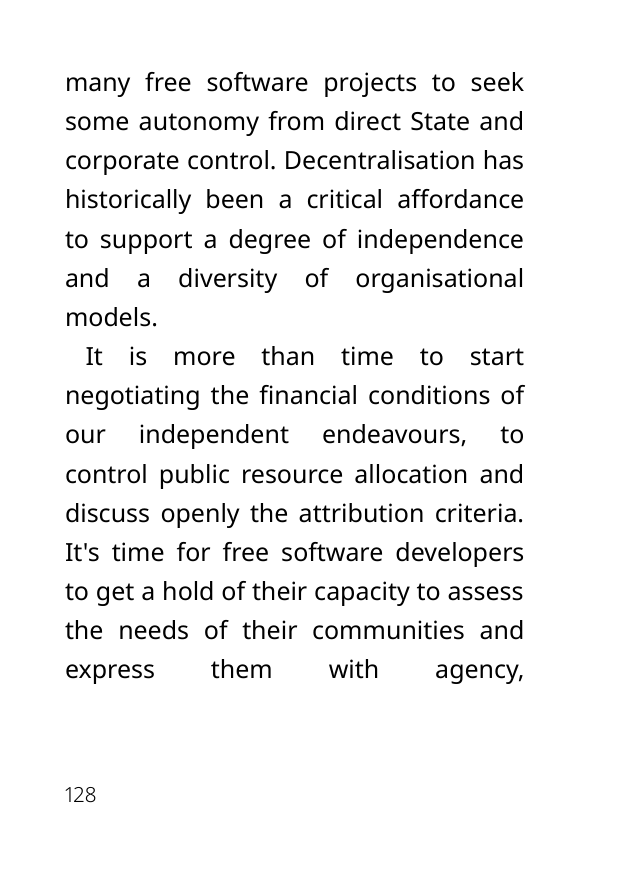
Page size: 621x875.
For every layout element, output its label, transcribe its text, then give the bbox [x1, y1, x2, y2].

text many free software projects to seek some autonomy from direct State and corporate control. Decentralisation has historically been a critical affordance to support a degree of independence and a diversity of organisational models. [65, 65, 524, 334]
text It is more than time to start negotiating the financial conditions of our independent endeavours, to control public resource allocation and discuss openly the attribution criteria. It's time for free software developers to get a hold of their capacity to assess the needs of their communities and express them with agency, [65, 339, 524, 686]
